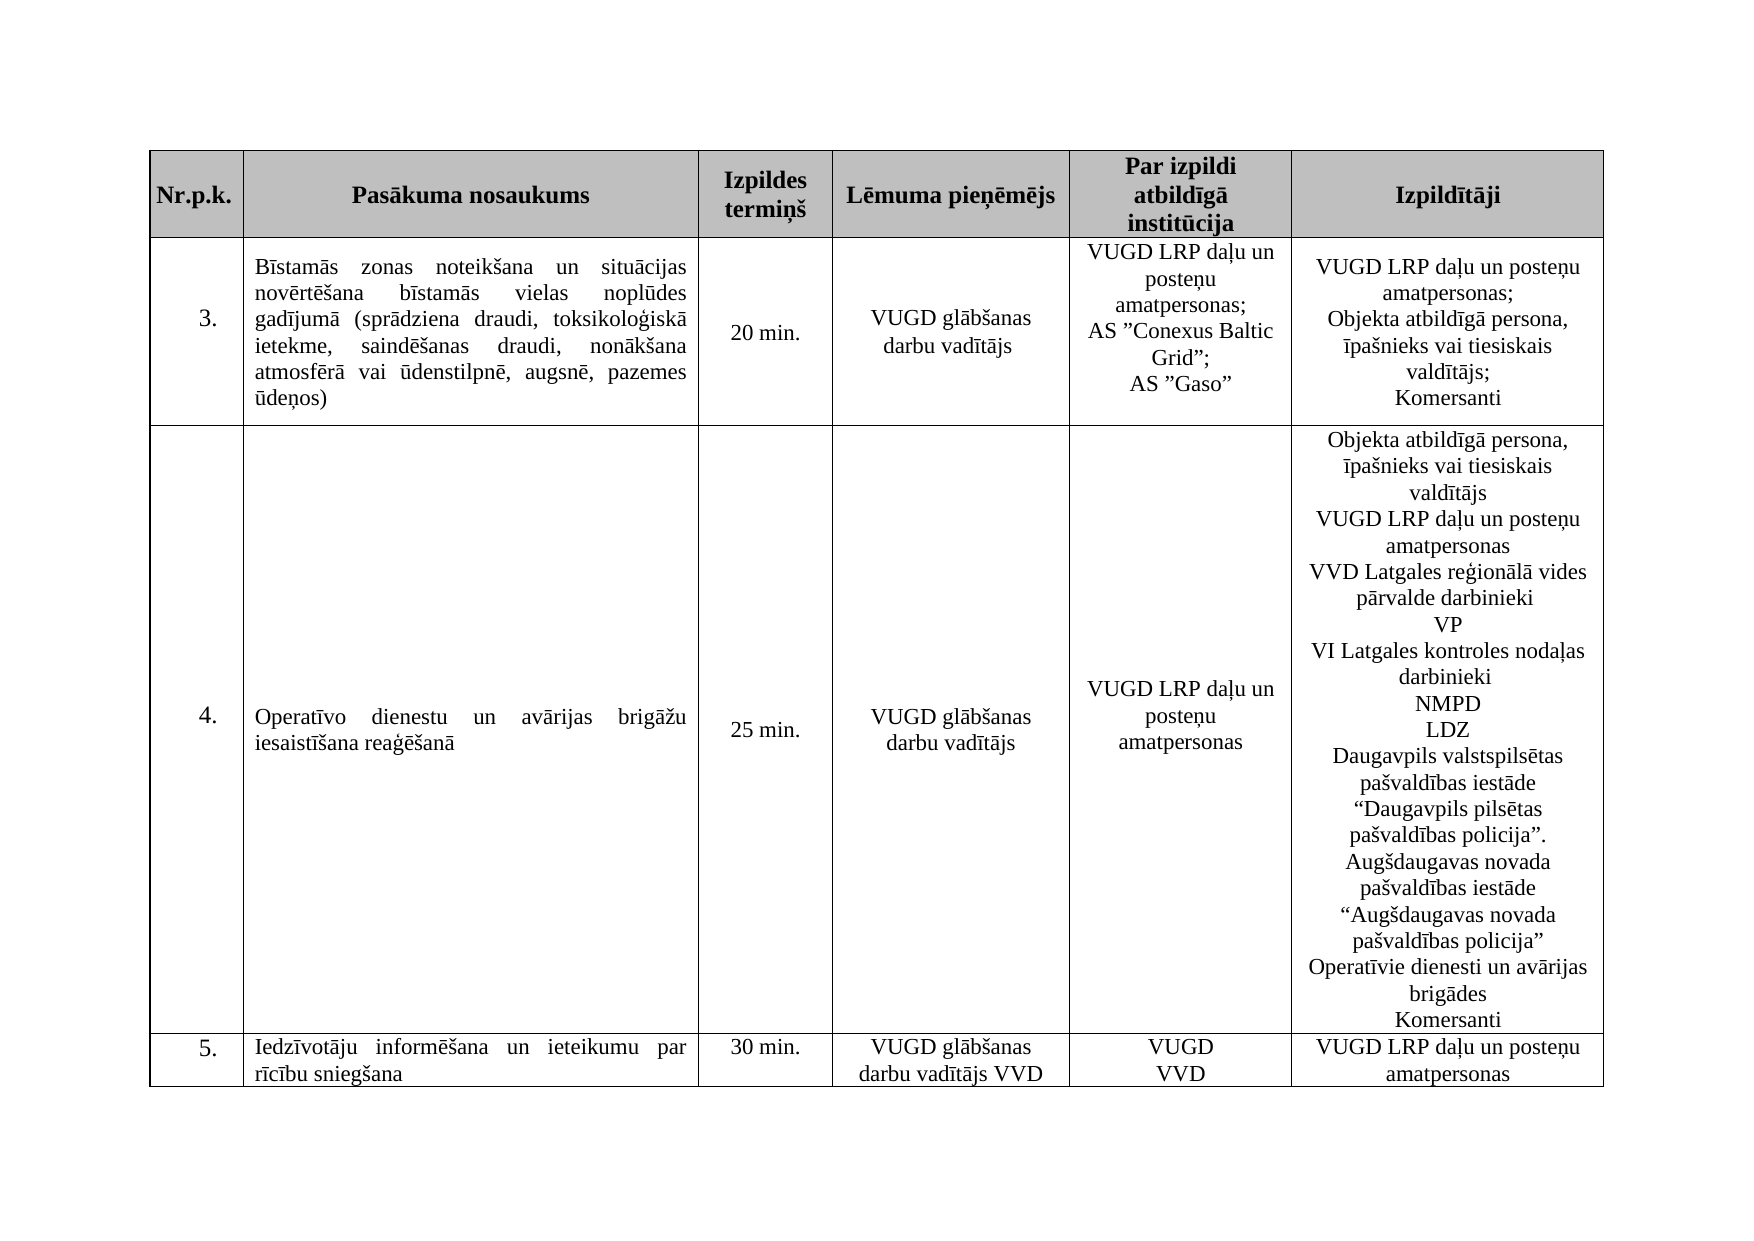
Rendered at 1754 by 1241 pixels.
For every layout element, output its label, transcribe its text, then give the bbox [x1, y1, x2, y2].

table_cell VUGD LRP daļu un posteņu amatpersonas [1070, 426, 1291, 1032]
table_cell VUGD glābšanas darbu vadītājs [833, 426, 1069, 1032]
table_cell VUGD LRP daļu un posteņu amatpersonas; Objekta atbildīgā persona, īpašnieks vai tiesiskais valdītājs; Komersanti [1292, 238, 1603, 425]
table_header Lēmuma pieņēmējs [833, 151, 1069, 237]
table_header Izpildītāji [1292, 151, 1603, 237]
table_cell VUGD LRP daļu un posteņu amatpersonas; AS ”Conexus Baltic Grid”; AS ”Gaso” [1070, 238, 1291, 425]
table_cell [151, 238, 243, 425]
table_cell Iedzīvotāju informēšana un ieteikumu par rīcību sniegšana [244, 1034, 698, 1086]
table_header Izpildes termiņš [699, 151, 832, 237]
table_cell Bīstamās zonas noteikšana un situācijas novērtēšana bīstamās vielas noplūdes gadījumā (sprādziena draudi, toksikoloģiskā ietekme, saindēšanas draudi, nonākšana atmosfērā vai ūdenstilpnē, augsnē, pazemes ūdeņos) [244, 238, 698, 425]
table_header Nr.p.k. [151, 151, 243, 237]
table_cell Objekta atbildīgā persona, īpašnieks vai tiesiskais valdītājs VUGD LRP daļu un posteņu amatpersonas VVD Latgales reģionālā vides pārvalde darbinieki VP VI Latgales kontroles nodaļas darbinieki NMPD LDZ Daugavpils valstspilsētas pašvaldības iestāde “Daugavpils pilsētas pašvaldības policija”. Augšdaugavas novada pašvaldības iestāde “Augšdaugavas novada pašvaldības policija” Operatīvie dienesti un avārijas brigādes Komersanti [1292, 426, 1603, 1032]
table_cell 30 min. [699, 1034, 832, 1086]
table_cell VUGD VVD [1070, 1034, 1291, 1086]
table_header Pasākuma nosaukums [244, 151, 698, 237]
table_cell Operatīvo dienestu un avārijas brigāžu iesaistīšana reaģēšanā [244, 426, 698, 1032]
table_cell VUGD LRP daļu un posteņu amatpersonas [1292, 1034, 1603, 1086]
table_cell 25 min. [699, 426, 832, 1032]
table_cell VUGD glābšanas darbu vadītājs VVD [833, 1034, 1069, 1086]
table_cell VUGD glābšanas darbu vadītājs [833, 238, 1069, 425]
table_cell [151, 1034, 243, 1086]
table_cell [151, 426, 243, 1032]
table_header Par izpildi atbildīgā institūcija [1070, 151, 1291, 237]
table_cell 20 min. [699, 238, 832, 425]
